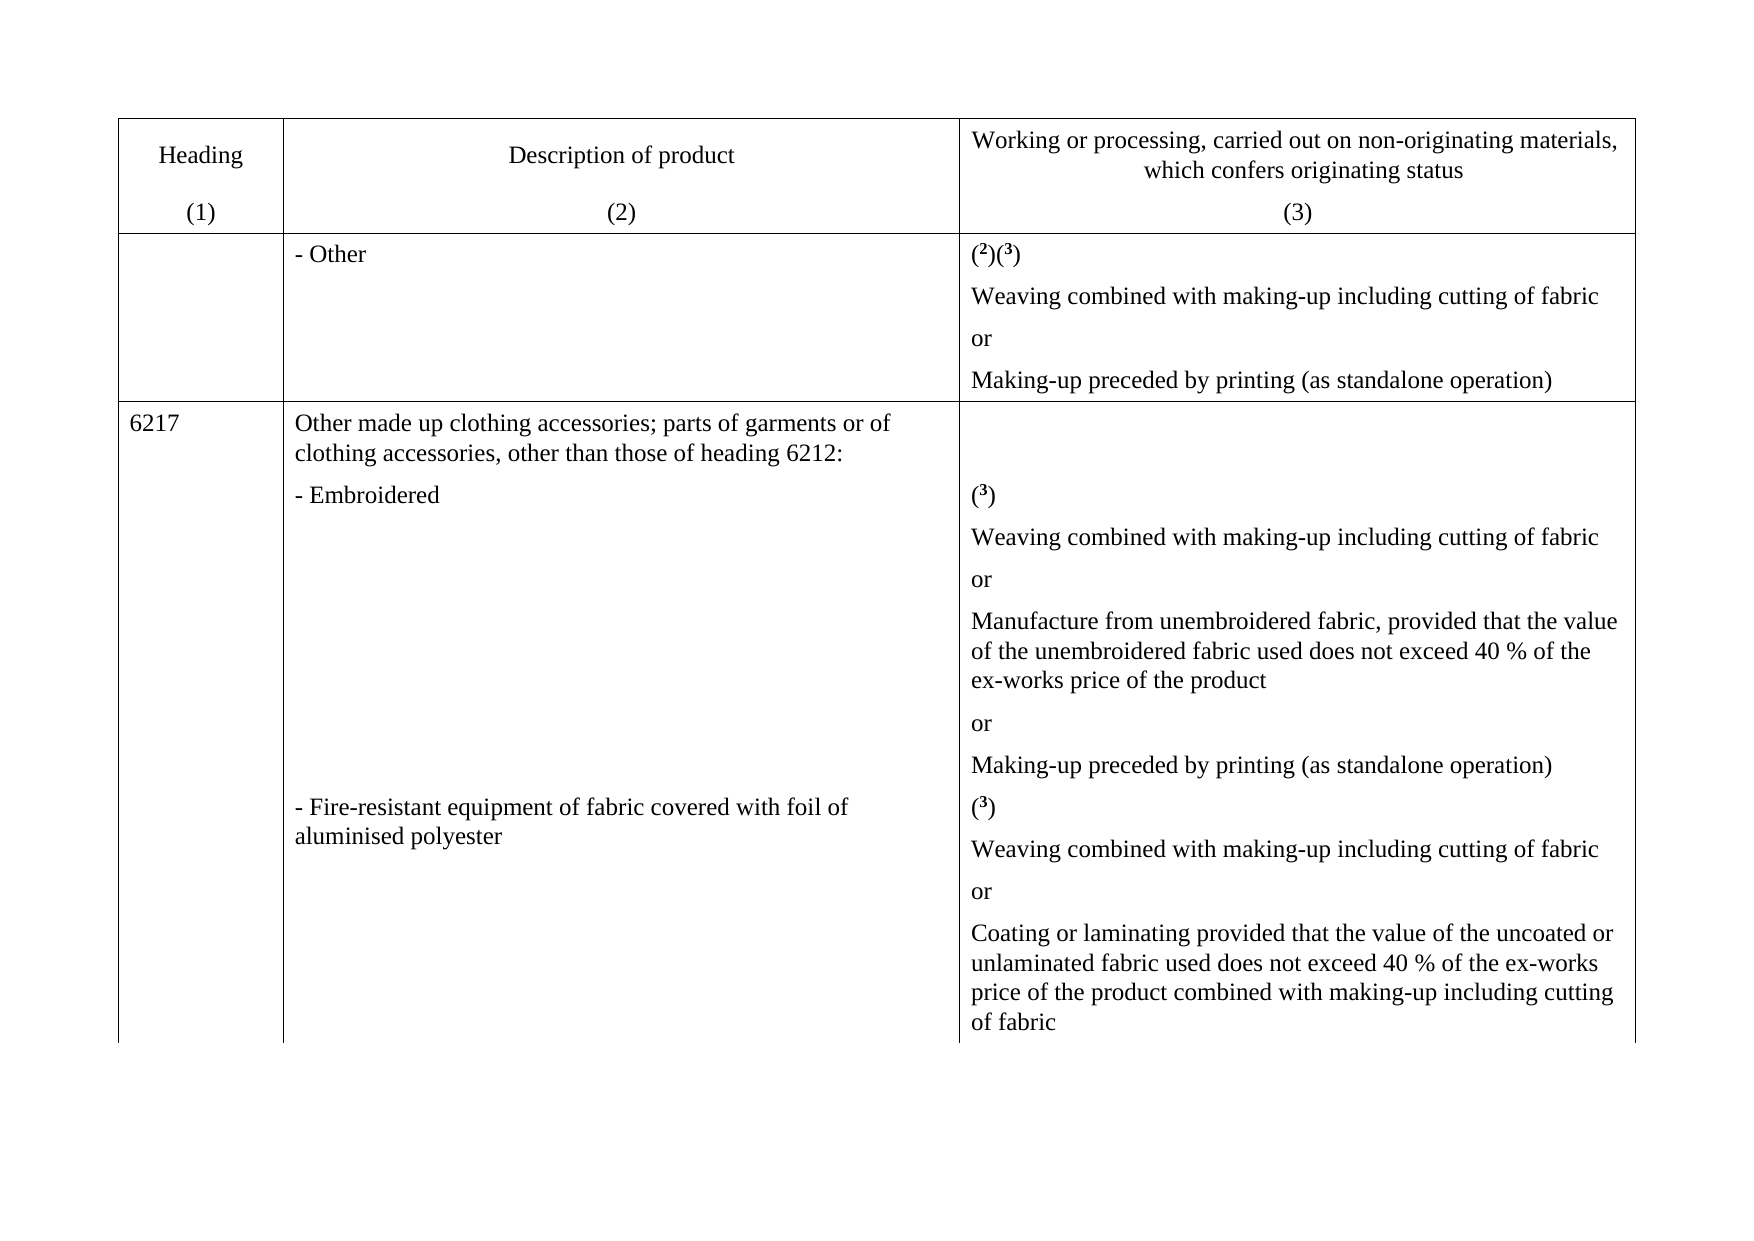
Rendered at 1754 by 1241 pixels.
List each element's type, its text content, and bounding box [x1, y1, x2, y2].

table_cell (3) Weaving combined with making-up including cutting of fabric or Manufacture from unembroidered fabric, provided that the value of the unembroidered fabric used does not exceed 40 % of the ex‑works price of the product or Making-up preceded by printing (as standalone operation) [960, 474, 1635, 786]
table_cell 6217 [119, 402, 283, 474]
table_cell Other made up clothing accessories; parts of garments or of clothing accessories, other than those of heading 6212: [284, 402, 959, 474]
table_cell (2) [284, 191, 959, 233]
table_cell - Embroidered [284, 474, 959, 786]
table_cell (1) [119, 191, 283, 233]
table_header Description of product [284, 119, 959, 191]
table_cell [119, 786, 283, 1043]
table_cell - Other [284, 234, 959, 401]
table_cell [119, 474, 283, 786]
table_header Working or processing, carried out on non‑originating materials, which confers originating status [960, 119, 1635, 191]
table_cell (2)(3) Weaving combined with making-up including cutting of fabric or Making-up preceded by printing (as standalone operation) [960, 234, 1635, 401]
table_cell - Fire-resistant equipment of fabric covered with foil of aluminised polyester [284, 786, 959, 1043]
table_header Heading [119, 119, 283, 191]
table_cell (3) [960, 191, 1635, 233]
table_cell [119, 234, 283, 401]
table_cell [960, 402, 1635, 474]
table_cell (3) Weaving combined with making-up including cutting of fabric or Coating or laminating provided that the value of the uncoated or unlaminated fabric used does not exceed 40 % of the ex-works price of the product combined with making-up including cutting of fabric [960, 786, 1635, 1043]
